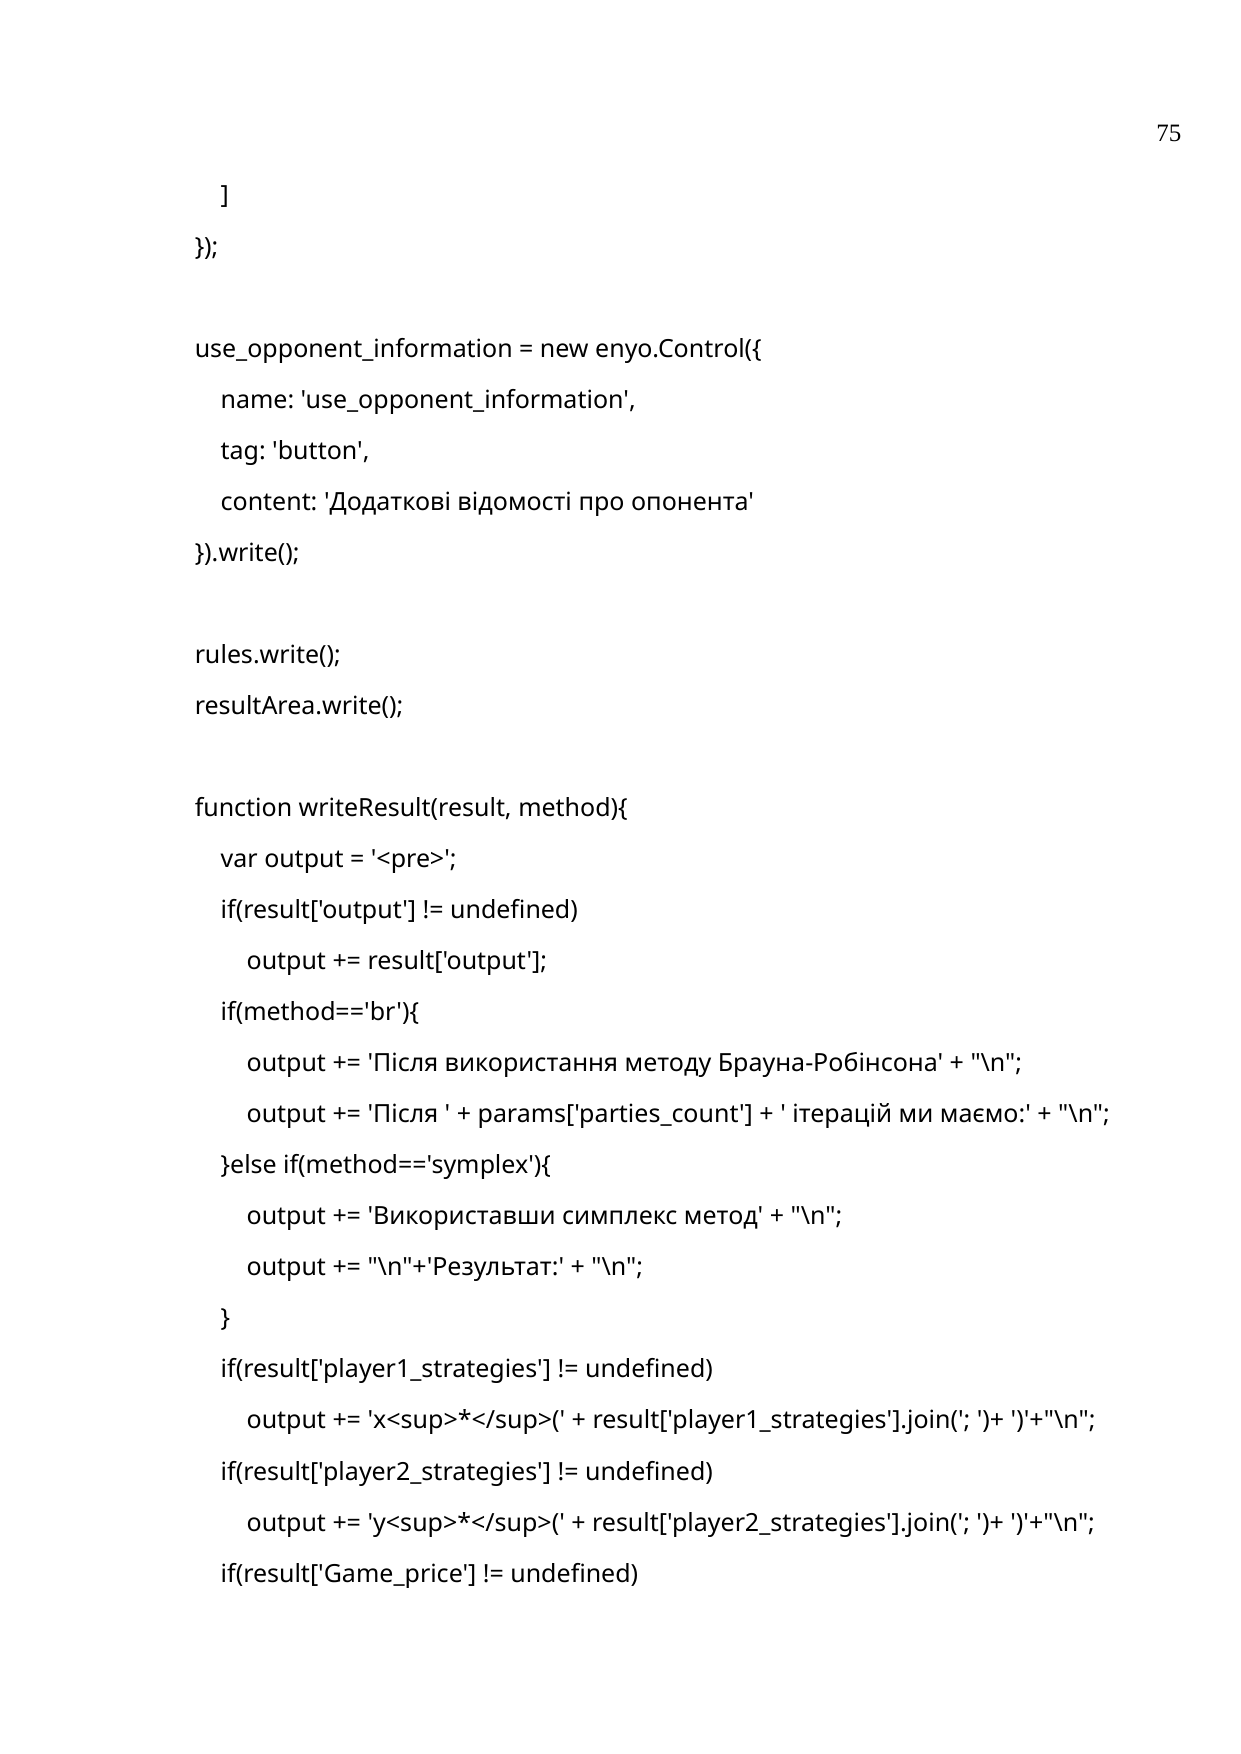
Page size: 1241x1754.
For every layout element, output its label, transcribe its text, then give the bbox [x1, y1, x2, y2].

text resultArea.write(); [118, 687, 1181, 722]
text if(result['player1_strategies'] != undefined) [118, 1351, 1181, 1385]
text if(method=='br'){ [118, 994, 1181, 1028]
text if(result['player2_strategies'] != undefined) [118, 1453, 1181, 1487]
text output += result['output']; [118, 943, 1181, 977]
text if(result['output'] != undefined) [118, 892, 1181, 926]
text }); [118, 228, 1181, 262]
text }).write(); [118, 534, 1181, 568]
text use_opponent_information = new enyo.Control({ [118, 330, 1181, 364]
text output += 'Використавши симплекс метод' + "\n"; [118, 1198, 1181, 1232]
text output += 'x<sup>*</sup>(' + result['player1_strategies'].join('; ')+ ')'+"\n"; [118, 1402, 1181, 1436]
text } [118, 1300, 1181, 1334]
text name: 'use_opponent_information', [118, 381, 1181, 415]
text var output = '<pre>'; [118, 841, 1181, 875]
text rules.write(); [118, 636, 1181, 671]
text output += "\n"+'Результат:' + "\n"; [118, 1249, 1181, 1283]
text if(result['Game_price'] != undefined) [118, 1555, 1181, 1589]
text output += 'y<sup>*</sup>(' + result['player2_strategies'].join('; ')+ ')'+"\n"; [118, 1504, 1181, 1538]
text }else if(method=='symplex'){ [118, 1147, 1181, 1181]
text tag: 'button', [118, 432, 1181, 466]
text output += 'Після використання методу Брауна-Робінсона' + "\n"; [118, 1045, 1181, 1079]
text output += 'Після ' + params['parties_count'] + ' ітерацій ми маємо:' + "\n"; [118, 1096, 1181, 1130]
text function writeResult(result, method){ [118, 789, 1181, 824]
text ] [118, 177, 1181, 211]
text content: 'Додаткові відомості про опонента' [118, 483, 1181, 517]
